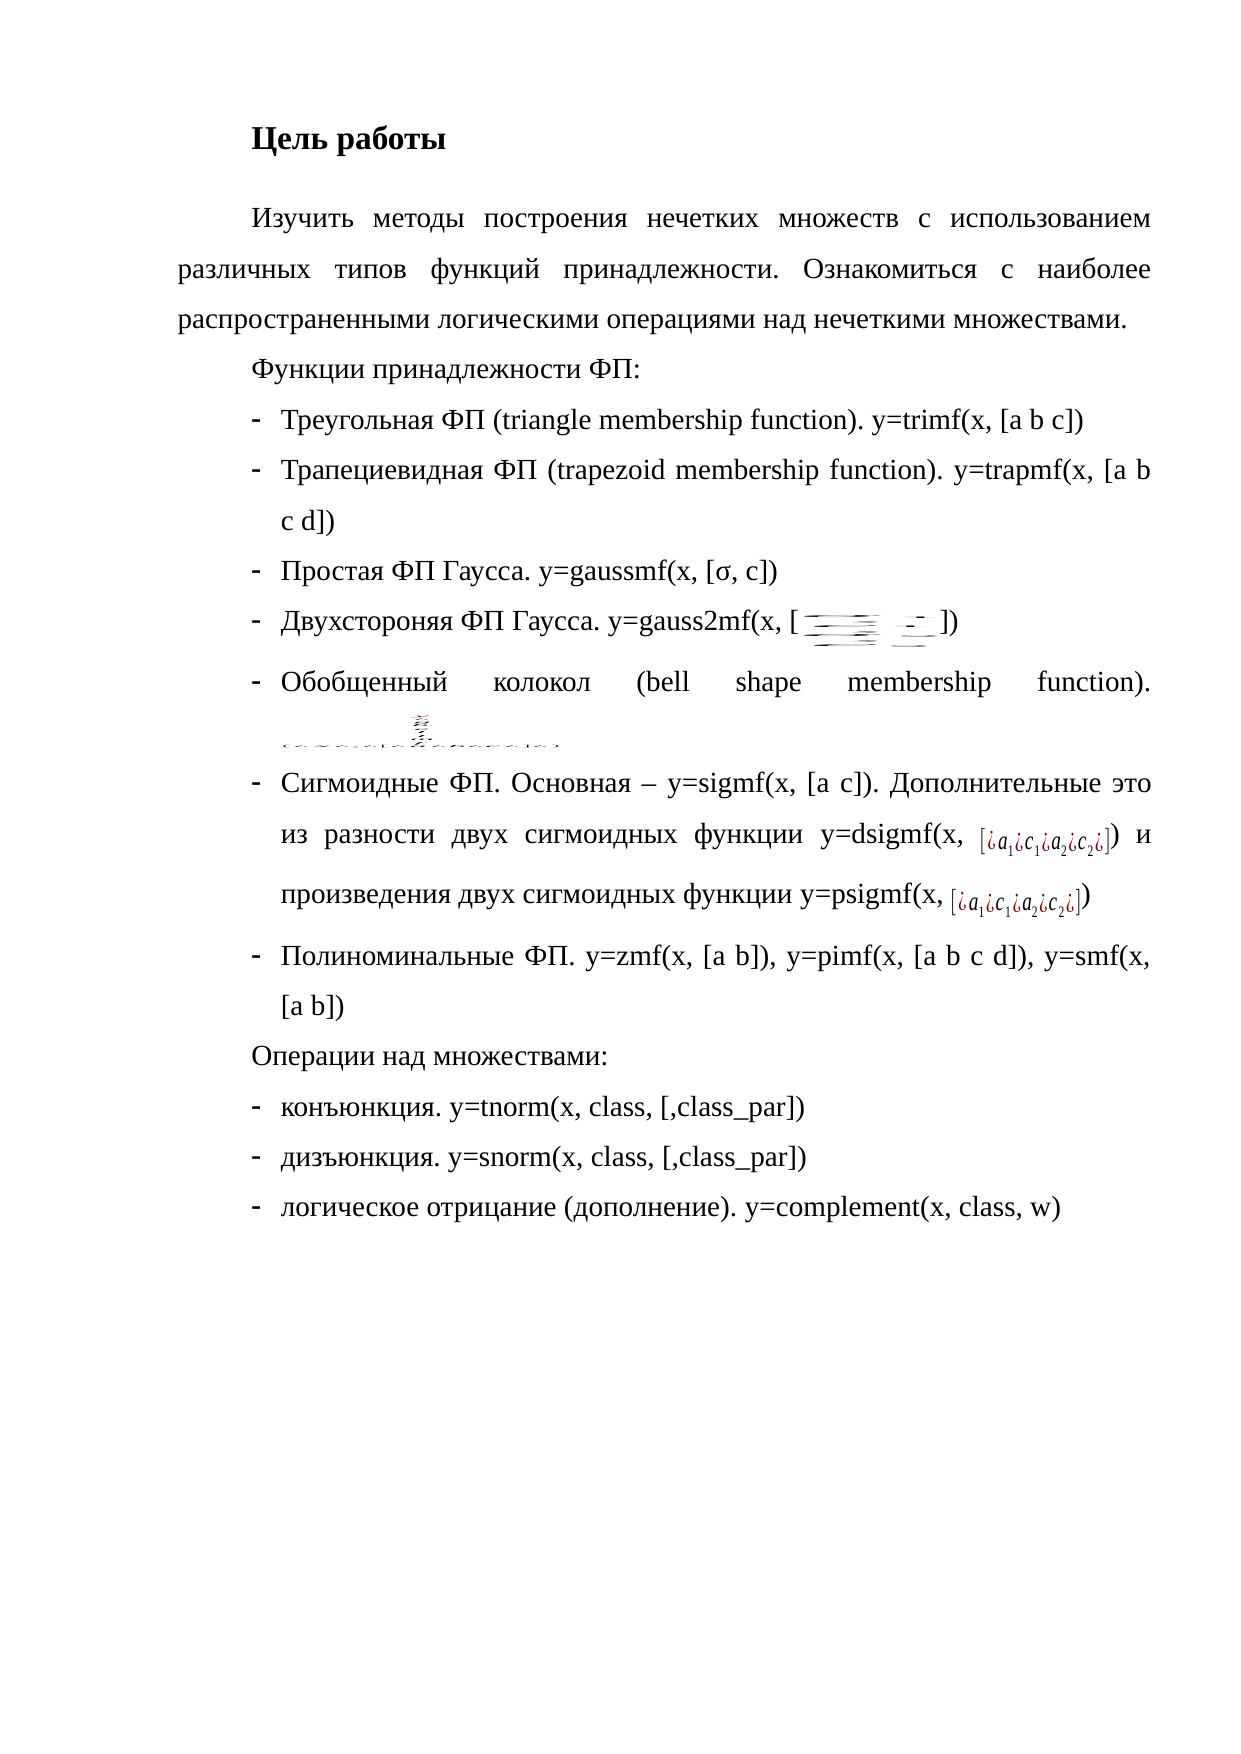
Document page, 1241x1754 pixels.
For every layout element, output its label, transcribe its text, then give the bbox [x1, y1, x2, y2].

list Обобщенный колокол (bell shape membership function). [251, 664, 1152, 748]
list Трапециевидная ФП (trapezoid membership function). y=trapmf(x, [a b c d]) [251, 452, 1152, 536]
list Простая ФП Гаусса. y=gaussmf(x, [σ, c]) [251, 553, 1152, 587]
text Функции принадлежности ФП: [177, 352, 1152, 385]
text Операции над множествами: [177, 1038, 1152, 1072]
list Треугольная ФП (triangle membership function). y=trimf(x, [a b c]) [251, 402, 1152, 436]
list дизъюнкция. y=snorm(x, class, [,class_par]) [251, 1139, 1152, 1173]
list Сигмоидные ФП. Основная – y=sigmf(x, [a c]). Дополнительные это из разности двух сигмоидных функции y=dsigmf(x, ) и произведения двух сигмоидных функции y=psigmf(x, ) [251, 765, 1152, 921]
subtitle Цель работы [177, 118, 1152, 156]
list Двухстороняя ФП Гаусса. y=gauss2mf(x, []) [251, 603, 1152, 648]
list логическое отрицание (дополнение). y=complement(x, class, w) [251, 1189, 1152, 1223]
list конъюнкция. y=tnorm(x, class, [,class_par]) [251, 1089, 1152, 1122]
text Изучить методы построения нечетких множеств с использованием различных типов функций принадлежности. Ознакомиться с наиболее распространенными логическими операциями над нечеткими множествами. [177, 201, 1152, 335]
list Полиноминальные ФП. y=zmf(x, [a b]), y=pimf(x, [a b c d]), y=smf(x, [a b]) [251, 938, 1152, 1022]
